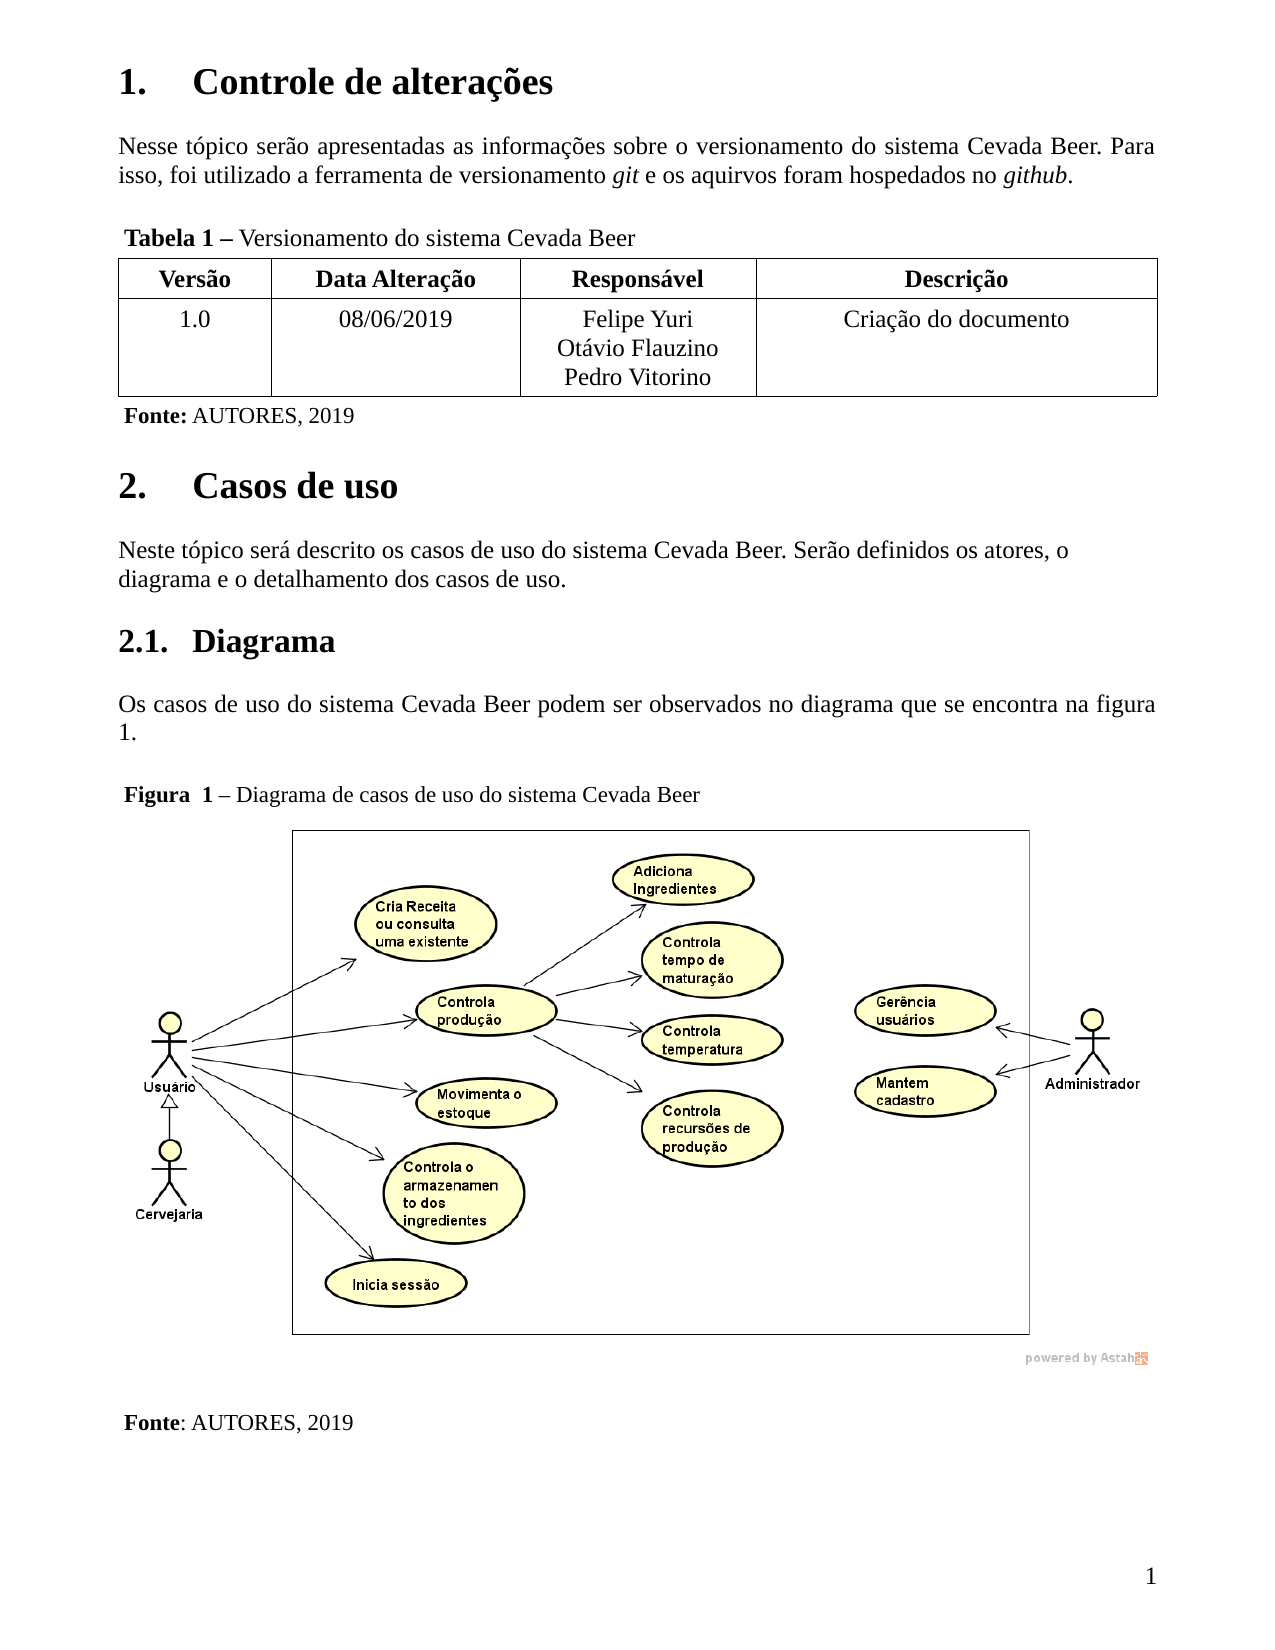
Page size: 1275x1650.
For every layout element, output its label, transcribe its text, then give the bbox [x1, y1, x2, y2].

subtitle Controle de alterações [118, 59, 1157, 103]
table_cell Responsável [521, 259, 756, 298]
picture [123, 818, 1152, 1369]
text Neste tópico será descrito os casos de uso do sistema Cevada Beer. Serão definidos os atores, o diagrama e o detalhamento dos casos de uso. [118, 535, 1157, 593]
table_cell Criação do documento [757, 299, 1157, 396]
table_cell Fonte: AUTORES, 2019 [118, 1403, 1157, 1441]
text Nesse tópico serão apresentadas as informações sobre o versionamento do sistema Cevada Beer. Para isso, foi utilizado a ferramenta de versionamento git e os aquirvos foram hospedados no github. [118, 131, 1157, 189]
table_cell Fonte: AUTORES, 2019 [118, 397, 1157, 434]
table_cell [118, 813, 1157, 1403]
table_cell 08/06/2019 [272, 299, 520, 396]
text Os casos de uso do sistema Cevada Beer podem ser observados no diagrama que se encontra na figura 1. [118, 689, 1157, 746]
table_cell Data Alteração [272, 259, 520, 298]
table_cell 1.0 [119, 299, 271, 396]
subtitle Casos de uso [118, 463, 1157, 506]
table_header Tabela 1 – Versionamento do sistema Cevada Beer [118, 218, 1157, 258]
table_cell Felipe Yuri Otávio Flauzino Pedro Vitorino [521, 299, 756, 396]
table_cell Versão [119, 259, 271, 298]
table_cell Descrição [757, 259, 1157, 298]
subtitle Diagrama [118, 621, 1157, 660]
table_header Figura 1 – Diagrama de casos de uso do sistema Cevada Beer [118, 775, 1157, 813]
